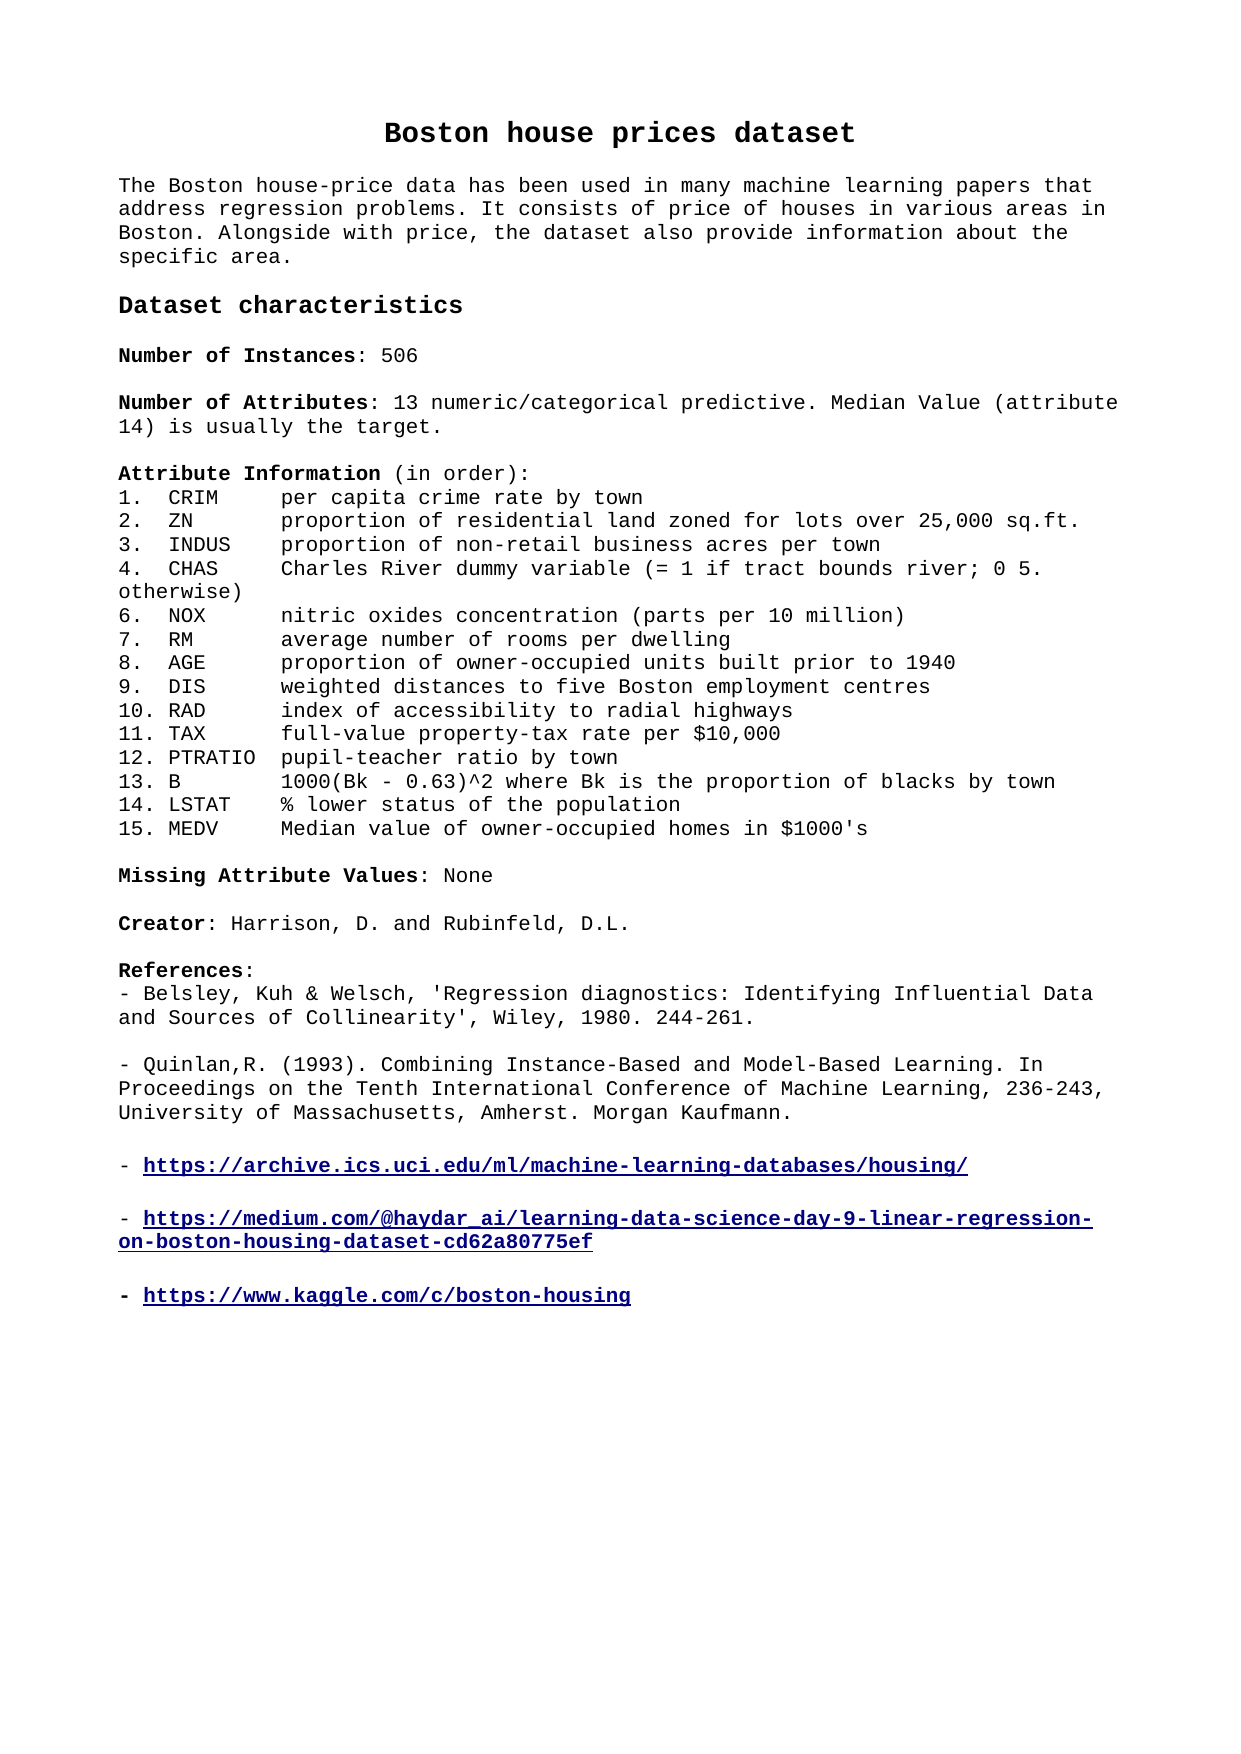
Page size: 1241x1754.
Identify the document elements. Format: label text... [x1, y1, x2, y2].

text 15. MEDV Median value of owner-occupied homes in $1000's [118, 818, 1122, 842]
text Creator: Harrison, D. and Rubinfeld, D.L. [118, 912, 1122, 936]
text Attribute Information (in order): [118, 463, 1122, 487]
text Boston house prices dataset [118, 118, 1122, 151]
text 9. DIS weighted distances to five Boston employment centres [118, 676, 1122, 700]
text - https://www.kaggle.com/c/boston-housing [118, 1285, 1122, 1308]
text Number of Instances: 506 [118, 345, 1122, 369]
text 6. NOX nitric oxides concentration (parts per 10 million) [118, 605, 1122, 629]
text 13. B 1000(Bk - 0.63)^2 where Bk is the proportion of blacks by town [118, 771, 1122, 794]
text 10. RAD index of accessibility to radial highways [118, 700, 1122, 723]
text 14. LSTAT % lower status of the population [118, 794, 1122, 818]
text - https://archive.ics.uci.edu/ml/machine-learning-databases/housing/ [118, 1155, 1122, 1178]
text 1. CRIM per capita crime rate by town [118, 487, 1122, 511]
text 12. PTRATIO pupil-teacher ratio by town [118, 747, 1122, 771]
text 8. AGE proportion of owner-occupied units built prior to 1940 [118, 652, 1122, 676]
text 11. TAX full-value property-tax rate per $10,000 [118, 723, 1122, 747]
text 4. CHAS Charles River dummy variable (= 1 if tract bounds river; 0 5. otherwise) [118, 558, 1122, 605]
text Number of Attributes: 13 numeric/categorical predictive. Median Value (attribute 14) is usually the target. [118, 392, 1122, 439]
text - Quinlan,R. (1993). Combining Instance-Based and Model-Based Learning. In Proceedings on the Tenth International Conference of Machine Learning, 236-243, University of Massachusetts, Amherst. Morgan Kaufmann. [118, 1054, 1122, 1125]
text 3. INDUS proportion of non-retail business acres per town [118, 534, 1122, 558]
text 2. ZN proportion of residential land zoned for lots over 25,000 sq.ft. [118, 511, 1122, 534]
text - https://medium.com/@haydar_ai/learning-data-science-day-9-linear-regression-on-boston-housing-dataset-cd62a80775ef [118, 1208, 1122, 1255]
text References: [118, 960, 1122, 983]
text The Boston house-price data has been used in many machine learning papers that address regression problems. It consists of price of houses in various areas in Boston. Alongside with price, the dataset also provide information about the specific area. [118, 175, 1122, 269]
text Dataset characteristics [118, 293, 1122, 321]
text 7. RM average number of rooms per dwelling [118, 629, 1122, 652]
text Missing Attribute Values: None [118, 865, 1122, 889]
text - Belsley, Kuh & Welsch, 'Regression diagnostics: Identifying Influential Data and Sources of Collinearity', Wiley, 1980. 244-261. [118, 983, 1122, 1031]
